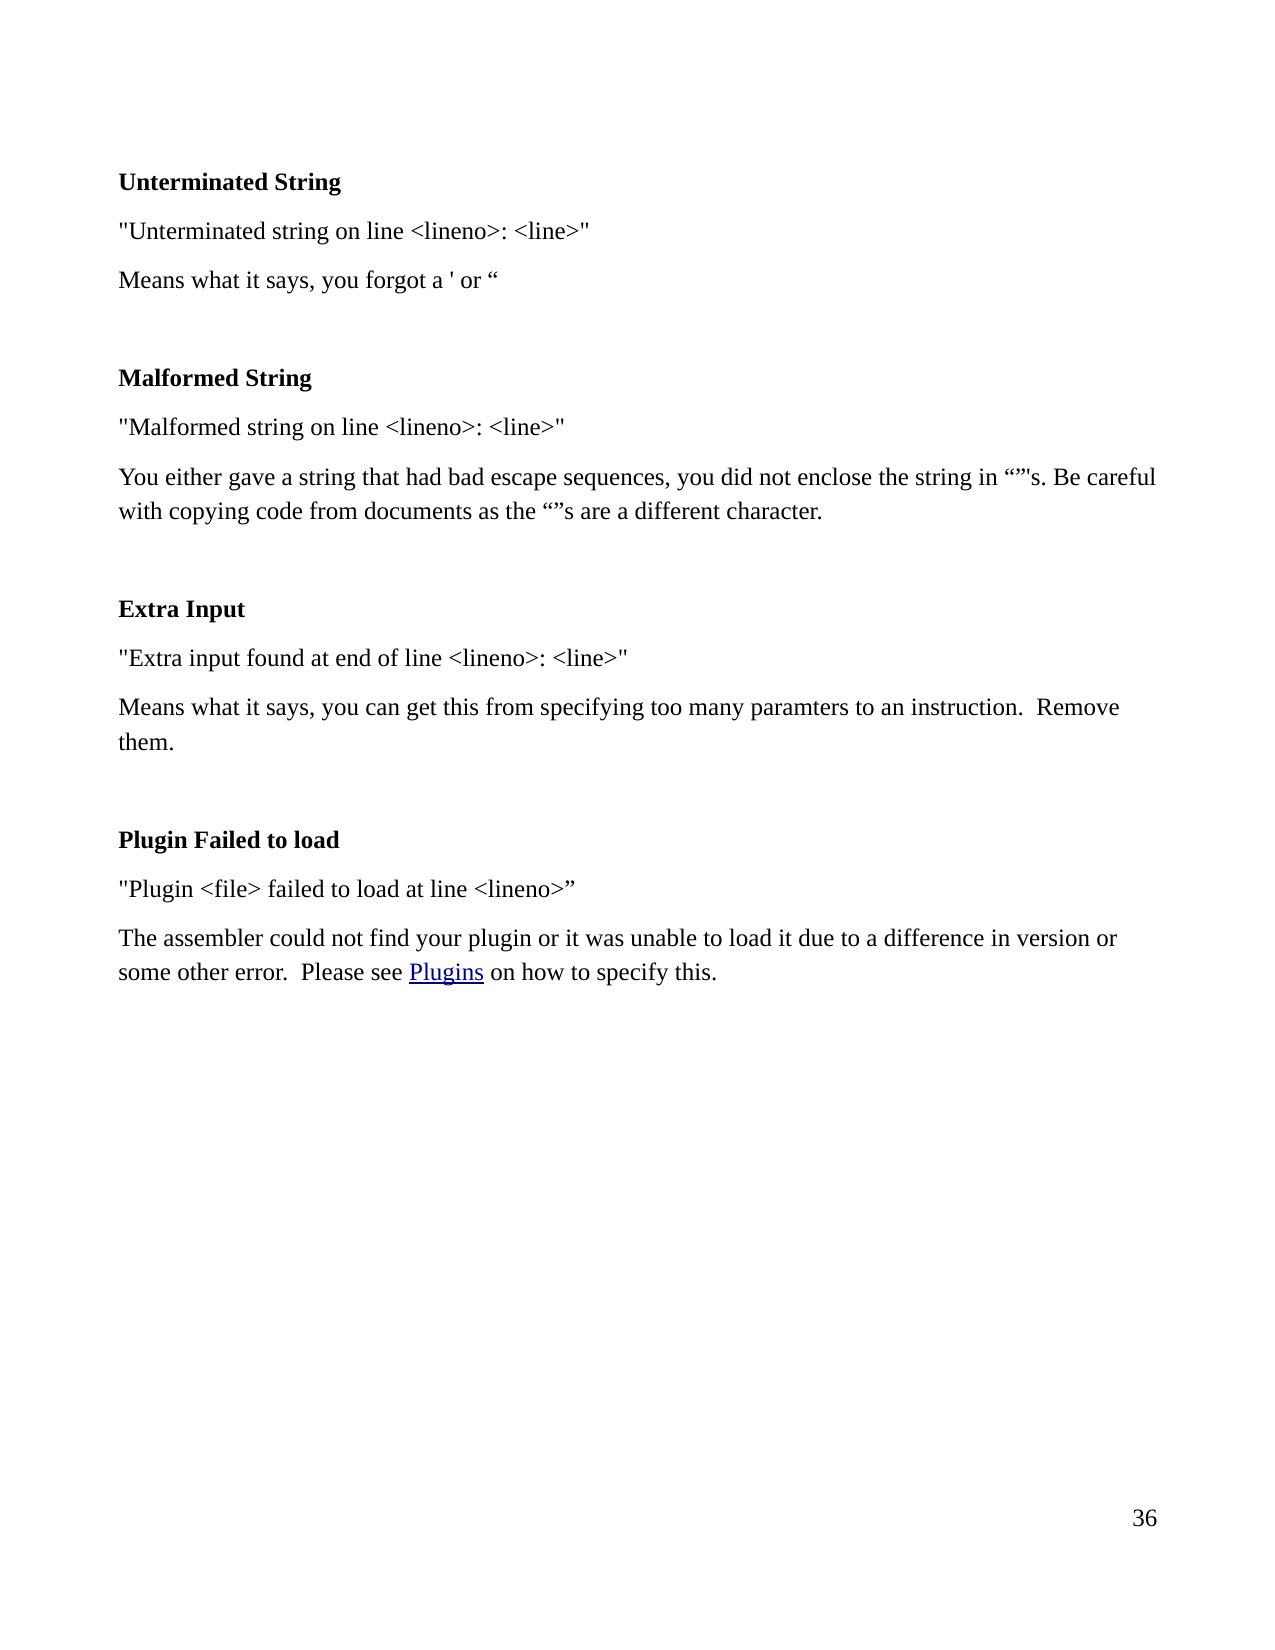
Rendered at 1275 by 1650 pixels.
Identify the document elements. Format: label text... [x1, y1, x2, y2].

text Malformed String [118, 363, 1157, 392]
text Unterminated String [118, 167, 1157, 196]
text Extra Input [118, 594, 1157, 623]
text "Plugin <file> failed to load at line <lineno>” [118, 874, 1157, 903]
text Means what it says, you forgot a ' or “ [118, 265, 1157, 294]
text Plugin Failed to load [118, 825, 1157, 854]
text "Malformed string on line <lineno>: <line>" [118, 412, 1157, 441]
text You either gave a string that had bad escape sequences, you did not enclose the string in “”'s. Be careful with copying code from documents as the “”s are a different character. [118, 462, 1157, 525]
text "Unterminated string on line <lineno>: <line>" [118, 216, 1157, 245]
text The assembler could not find your plugin or it was unable to load it due to a difference in version or some other error. Please see Plugins on how to specify this. [118, 923, 1157, 986]
text "Extra input found at end of line <lineno>: <line>" [118, 643, 1157, 672]
text Means what it says, you can get this from specifying too many paramters to an instruction. Remove them. [118, 692, 1157, 756]
